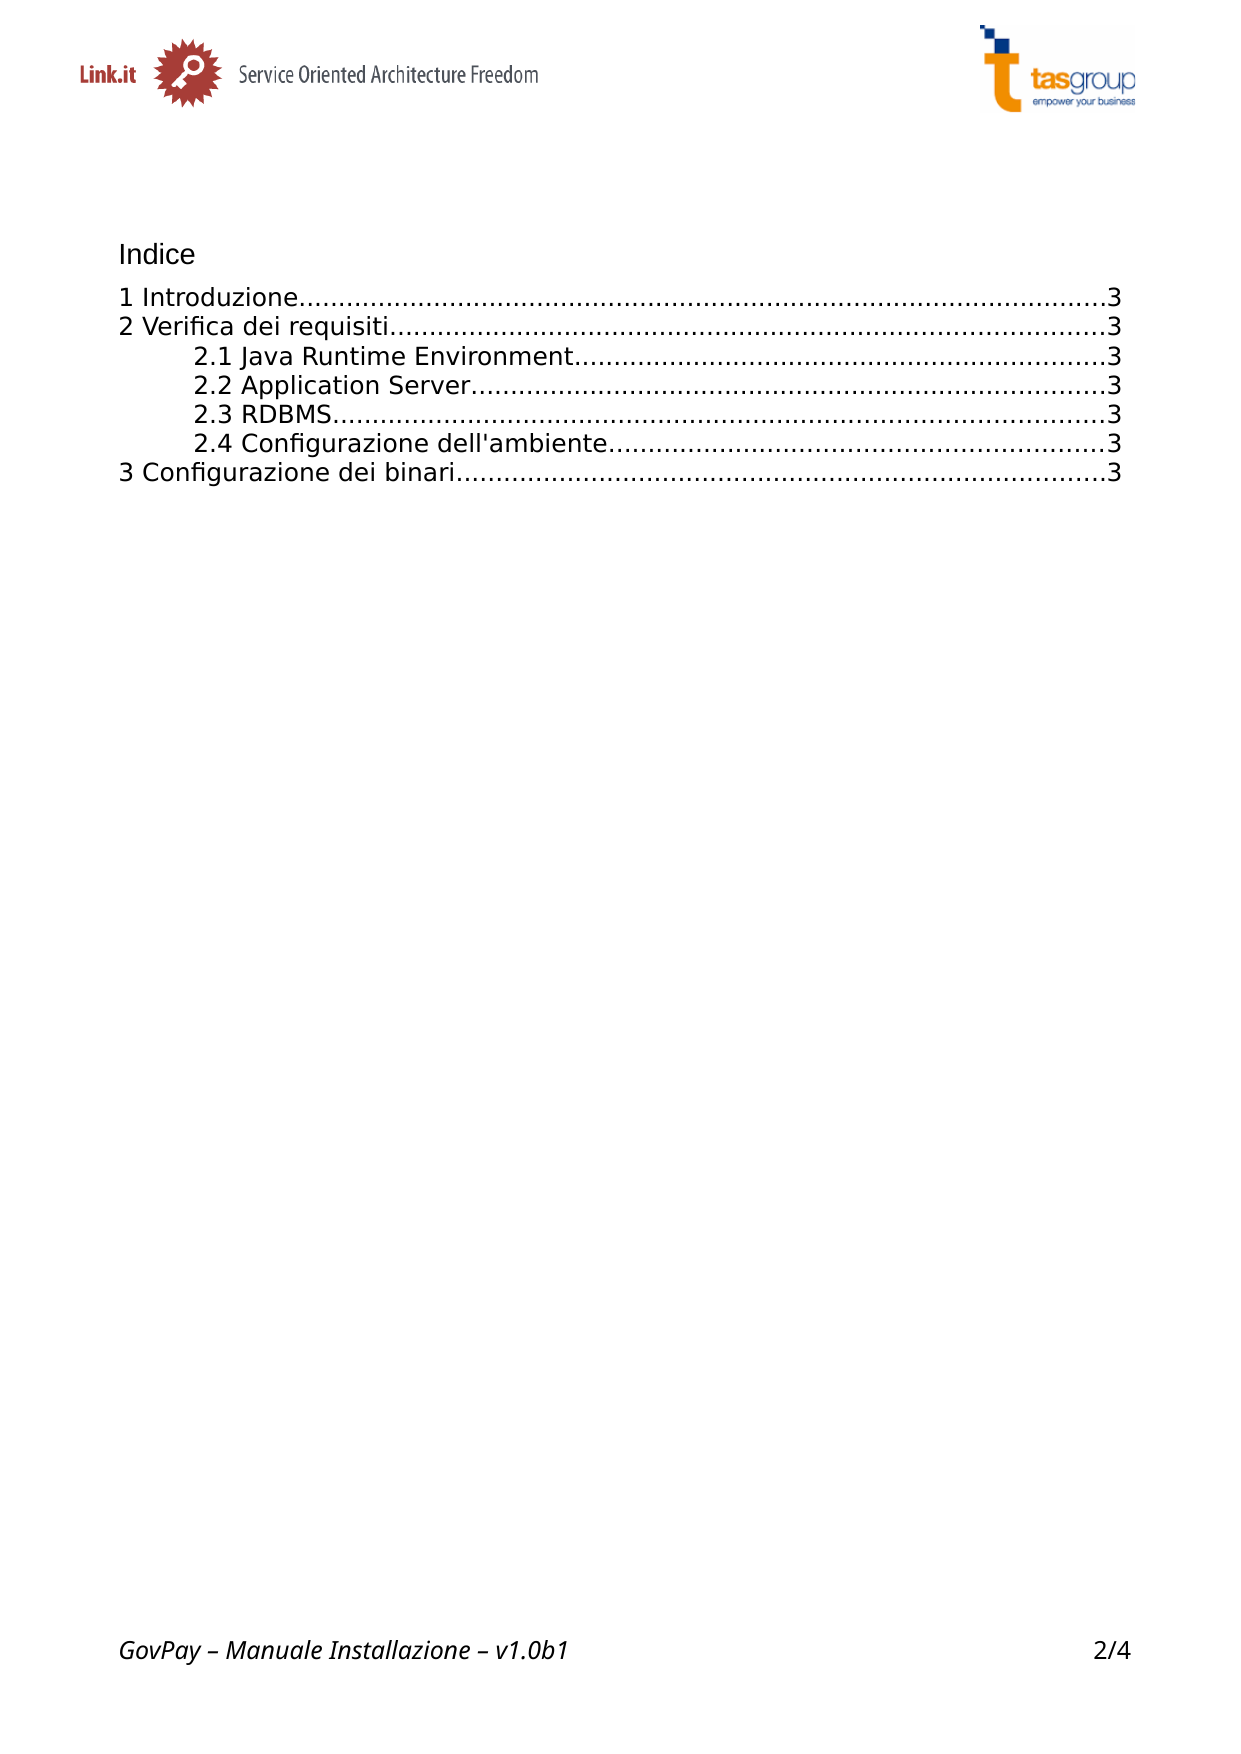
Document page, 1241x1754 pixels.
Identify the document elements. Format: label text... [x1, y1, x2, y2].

text 3 Configurazione dei binari 3 [118, 458, 1122, 488]
text 2.3 RDBMS 3 [193, 400, 1122, 429]
text 2.2 Application Server 3 [193, 371, 1122, 400]
text 2.4 Configurazione dell'ambiente 3 [193, 429, 1122, 458]
picture [980, 25, 1136, 113]
text 2 Verifica dei requisiti 3 [118, 313, 1122, 342]
text 1 Introduzione 3 [118, 283, 1122, 313]
text 2.1 Java Runtime Environment 3 [193, 342, 1122, 371]
subtitle Indice [118, 237, 1122, 271]
picture [1, 33, 602, 113]
